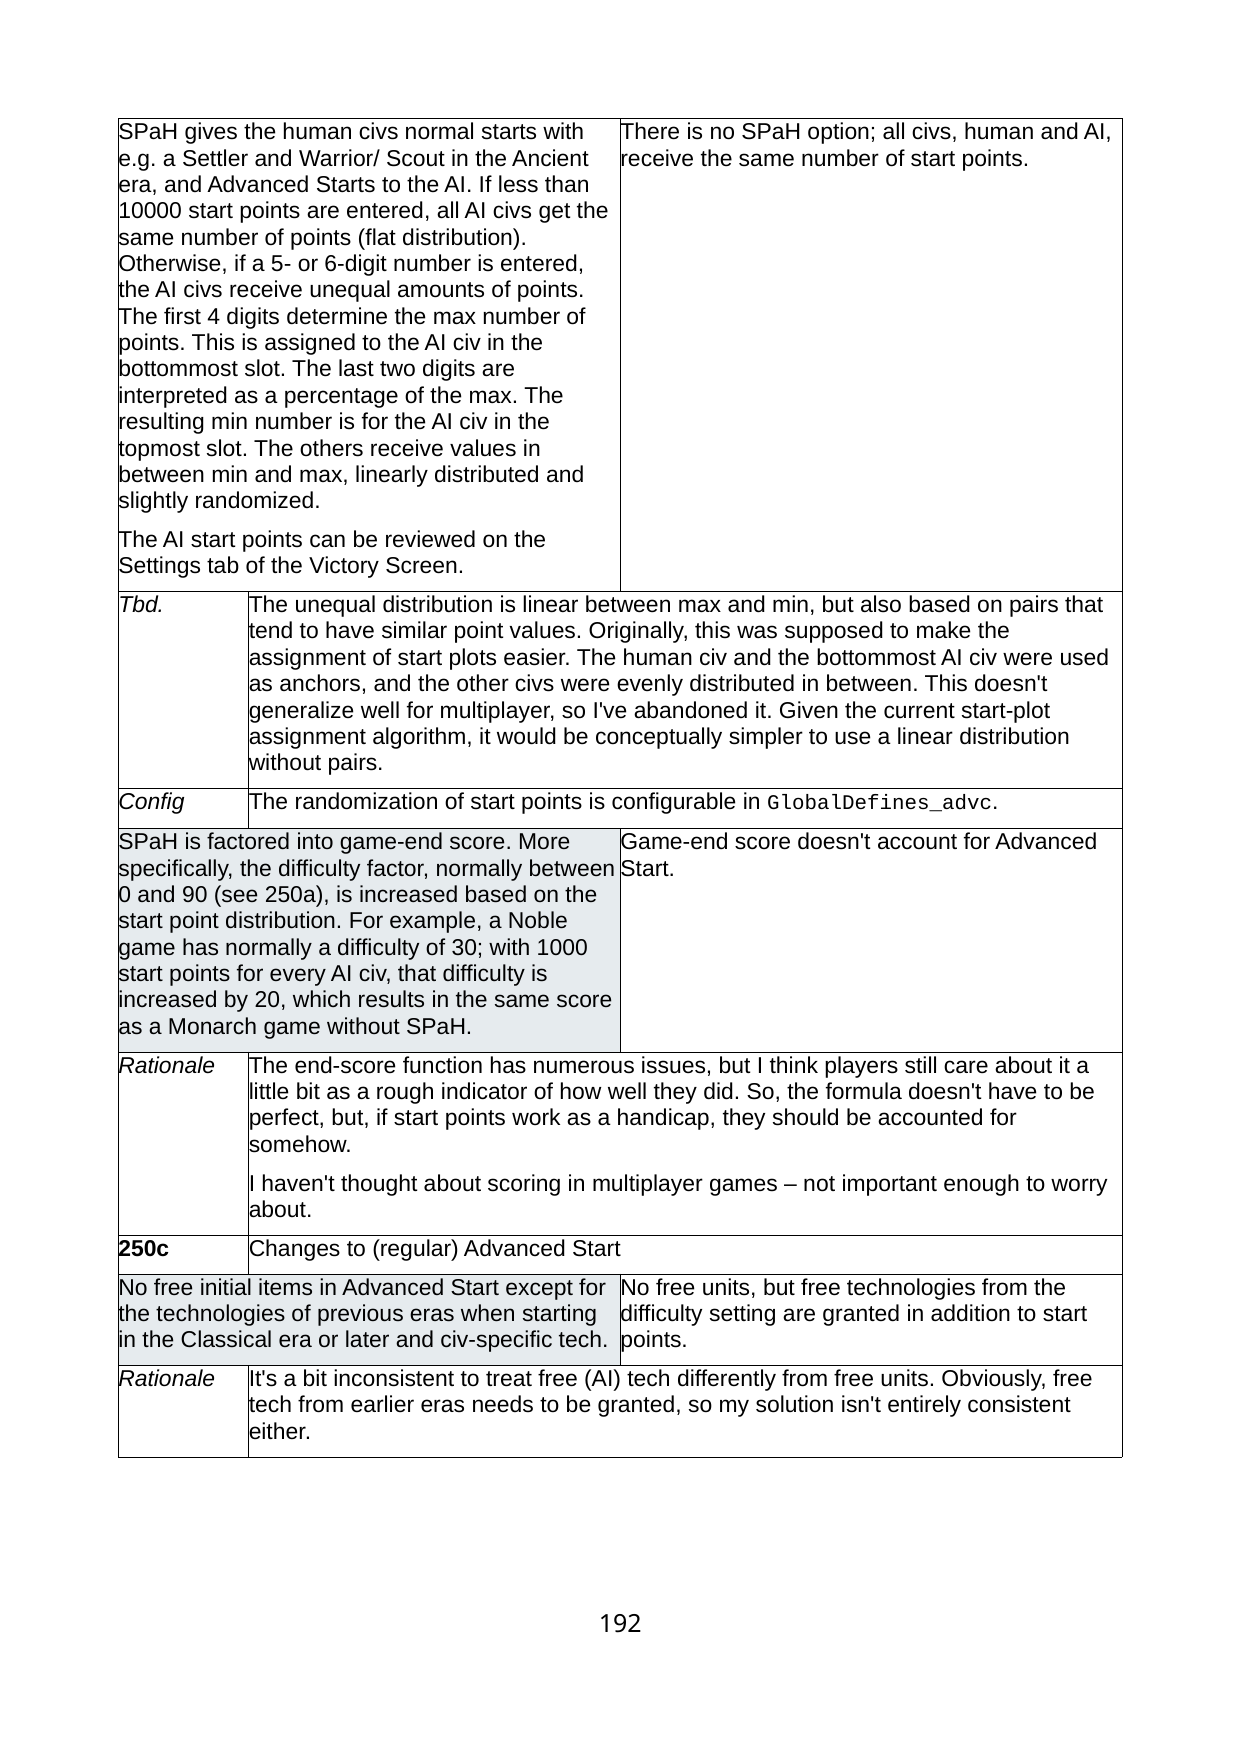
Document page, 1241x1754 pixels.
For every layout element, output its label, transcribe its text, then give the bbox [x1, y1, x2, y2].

table_cell The randomization of start points is configurable in GlobalDefines_advc. [249, 789, 1122, 828]
table_cell Game-end score doesn't account for Advanced Start. [621, 829, 1122, 1052]
table_cell SPaH is factored into game-end score. More specifically, the difficulty factor, normally between 0 and 90 (see 250a), is increased based on the start point distribution. For example, a Noble game has normally a difficulty of 30; with 1000 start points for every AI civ, that difficulty is increased by 20, which results in the same score as a Monarch game without SPaH. [119, 829, 620, 1052]
table_cell Tbd. [119, 592, 248, 788]
table_cell Rationale [119, 1053, 248, 1234]
table_cell No free units, but free technologies from the difficulty setting are granted in addition to start points. [621, 1275, 1122, 1365]
table_cell The end-score function has numerous issues, but I think players still care about it a little bit as a rough indicator of how well they did. So, the formula doesn't have to be perfect, but, if start points work as a handicap, they should be accounted for somehow. I haven't thought about scoring in multiplayer games – not important enough to worry about. [249, 1053, 1122, 1234]
table_cell The unequal distribution is linear between max and min, but also based on pairs that tend to have similar point values. Originally, this was supposed to make the assignment of start plots easier. The human civ and the bottommost AI civ were used as anchors, and the other civs were evenly distributed in between. This doesn't generalize well for multiplayer, so I've abandoned it. Given the current start-plot assignment algorithm, it would be conceptually simpler to use a linear distribution without pairs. [249, 592, 1122, 788]
table_cell Config [119, 789, 248, 828]
table_cell 250c [119, 1236, 248, 1273]
table_cell No free initial items in Advanced Start except for the technologies of previous eras when starting in the Classical era or later and civ-specific tech. [119, 1275, 620, 1365]
table_cell SPaH gives the human civs normal starts with e.g. a Settler and Warrior/ Scout in the Ancient era, and Advanced Starts to the AI. If less than 10000 start points are entered, all AI civs get the same number of points (flat distribution). Otherwise, if a 5- or 6-digit number is entered, the AI civs receive unequal amounts of points. The first 4 digits determine the max number of points. This is assigned to the AI civ in the bottommost slot. The last two digits are interpreted as a percentage of the max. The resulting min number is for the AI civ in the topmost slot. The others receive values in between min and max, linearly distributed and slightly randomized. The AI start points can be reviewed on the Settings tab of the Victory Screen. [119, 119, 620, 591]
table_cell Rationale [119, 1366, 248, 1457]
table_cell It's a bit inconsistent to treat free (AI) tech differently from free units. Obviously, free tech from earlier eras needs to be granted, so my solution isn't entirely consistent either. [249, 1366, 1122, 1457]
table_cell Changes to (regular) Advanced Start [249, 1236, 1122, 1273]
table_cell There is no SPaH option; all civs, human and AI, receive the same number of start points. [621, 119, 1122, 591]
